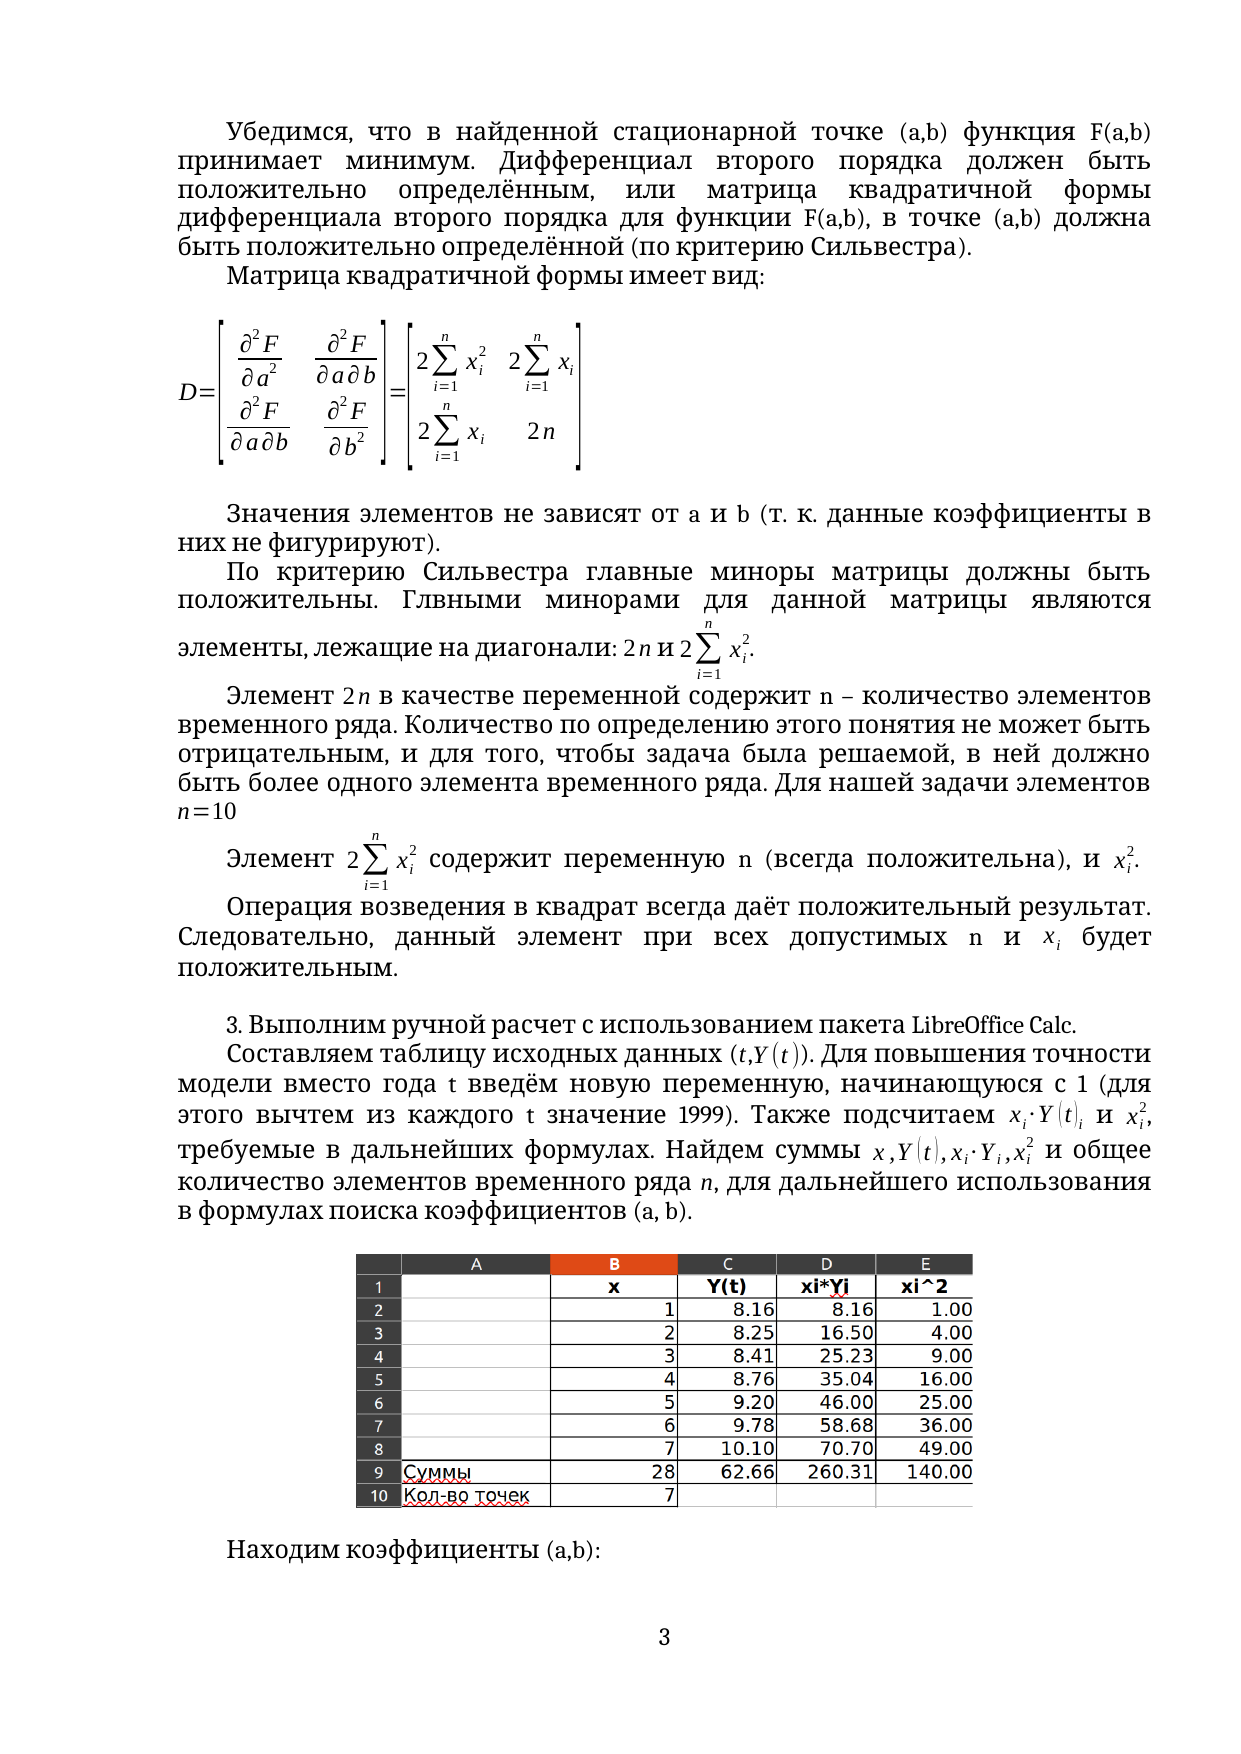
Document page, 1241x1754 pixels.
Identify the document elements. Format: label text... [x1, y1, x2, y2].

text Убедимся, что в найденной стационарной точке (a,b) функция F(a,b) принимает минимум. Дифференциал второго порядка должен быть положительно определённым, или матрица квадратичной формы дифференциала второго порядка для функции F(a,b), в точке (a,b) должна быть положительно определённой (по критерию Сильвестра). [177, 118, 1152, 262]
text Элемент в качестве переменной содержит n – количество элементов временного ряда. Количество по определению этого понятия не может быть отрицательным, и для того, чтобы задача была решаемой, в ней должно быть более одного элемента временного ряда. Для нашей задачи элементов [177, 682, 1152, 826]
text Значения элементов не зависят от a и b (т. к. данные коэффициенты в них не фигурируют). [177, 500, 1152, 557]
text Находим коэффициенты (a,b): [177, 1536, 1152, 1565]
text Составляем таблицу исходных данных (,). Для повышения точности модели вместо года t введём новую переменную, начинающуюся с 1 (для этого вычтем из каждого t значение 1999). Также подсчитаем и , требуемые в дальнейших формулах. Найдем суммы и общее количество элементов временного ряда , для дальнейшего использования в формулах поиска коэффициентов (a, b). [177, 1040, 1152, 1226]
text Матрица квадратичной формы имеет вид: [177, 262, 1152, 291]
picture [356, 1254, 973, 1508]
text По критерию Сильвестра главные миноры матрицы должны быть положительны. Глвными минорами для данной матрицы являются элементы, лежащие на диагонали: и . [177, 557, 1152, 682]
text 3. Выполним ручной расчет с использованием пакета LibreOffice Calc. [177, 1011, 1152, 1040]
text Элемент содержит переменную n (всегда положительна), и . Операция возведения в квадрат всегда даёт положительный результат. Следовательно, данный элемент при всех допустимых n и будет положительным. [177, 826, 1152, 982]
